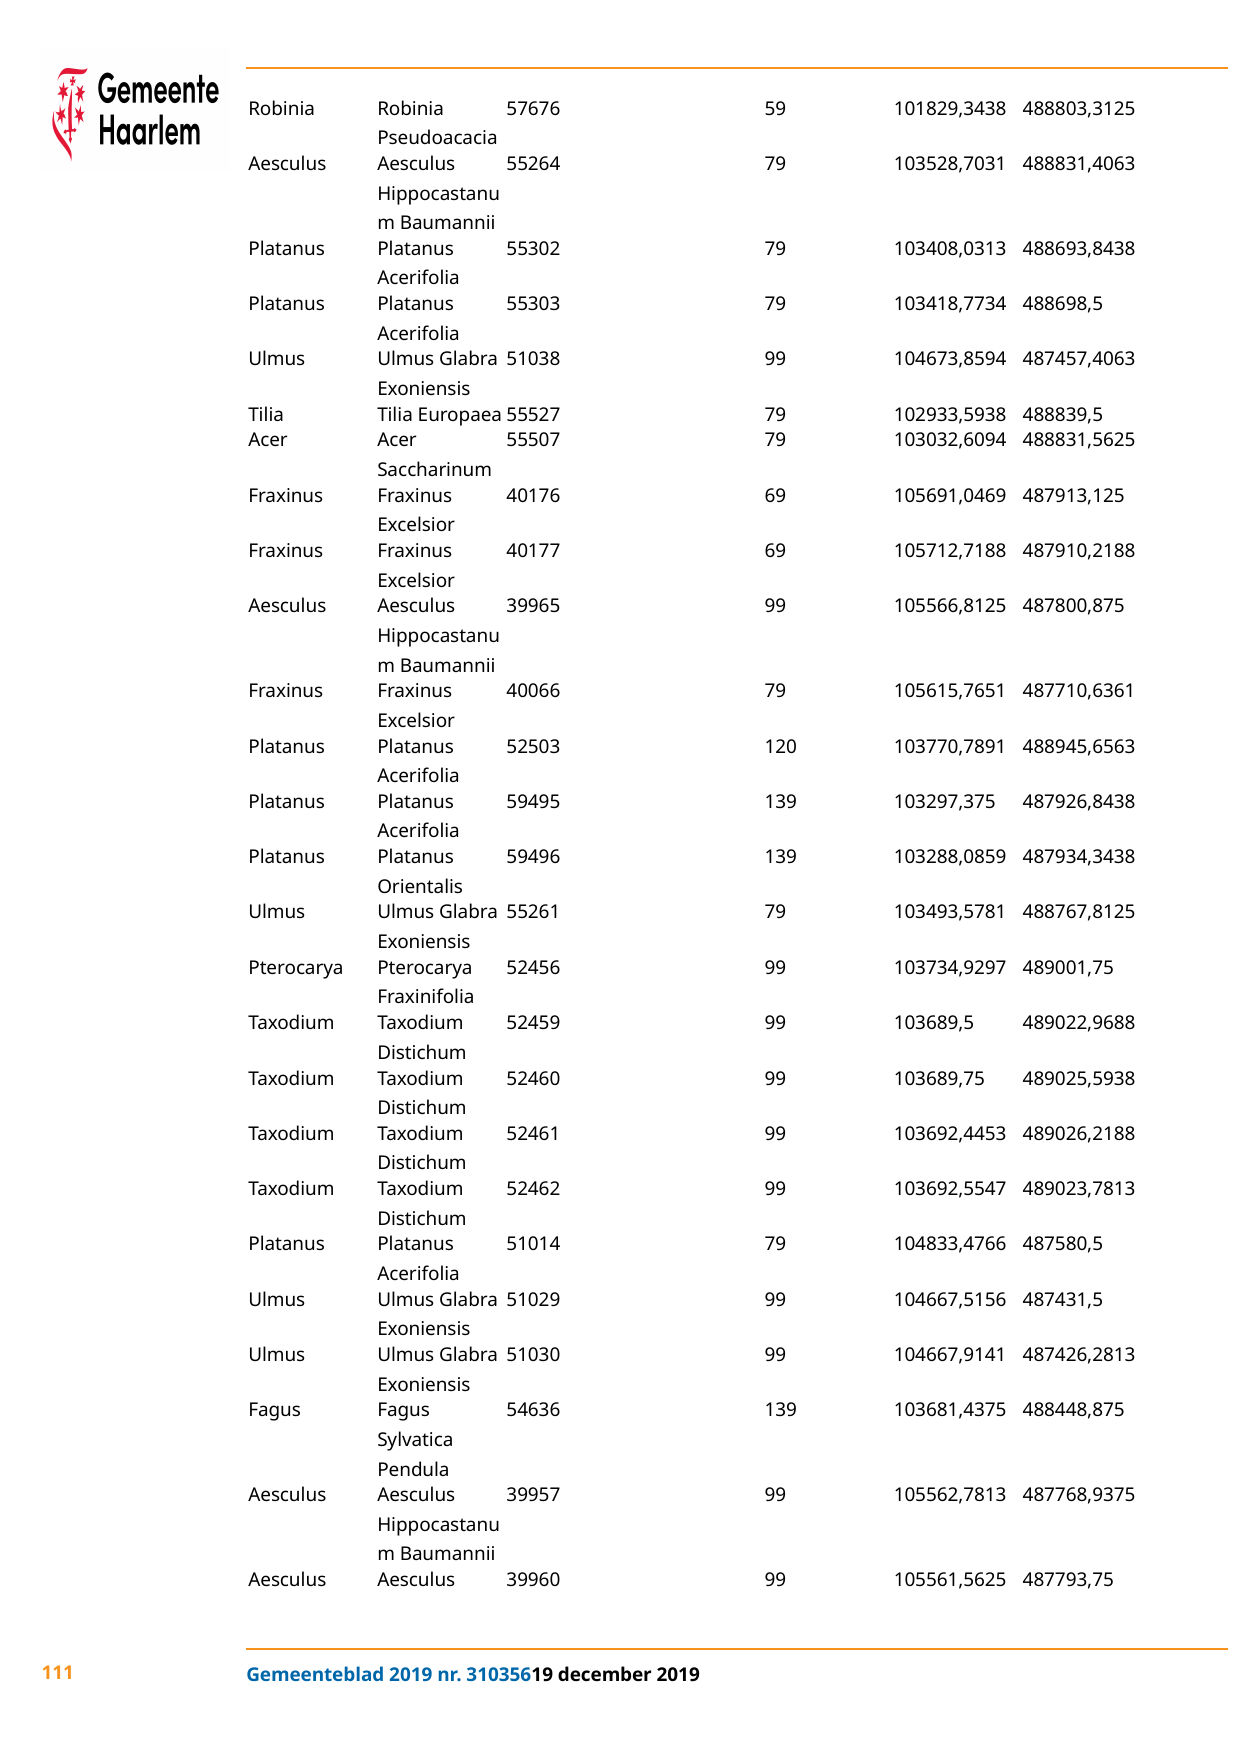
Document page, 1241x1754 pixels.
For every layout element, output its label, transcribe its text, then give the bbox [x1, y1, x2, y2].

table_cell 101829,3438 [894, 95, 1022, 150]
table_cell 487910,2188 [1023, 537, 1152, 593]
table_cell Taxodium Distichum [377, 1175, 506, 1231]
table_cell 489023,7813 [1023, 1175, 1152, 1231]
table_cell 40176 [506, 482, 635, 537]
table_cell Aesculus [377, 1566, 506, 1592]
table_cell Taxodium Distichum [377, 1065, 506, 1120]
table_cell 55527 [506, 401, 635, 427]
table_cell 103032,6094 [894, 427, 1022, 482]
table_cell 105712,7188 [894, 537, 1022, 593]
table_cell [635, 899, 764, 954]
table_cell Tilia [248, 401, 377, 427]
table_cell Ulmus Glabra Exoniensis [377, 1286, 506, 1341]
table_cell 79 [764, 1231, 893, 1286]
table_cell 54636 [506, 1397, 635, 1481]
table_cell Platanus Acerifolia [377, 290, 506, 346]
table_cell 105615,7651 [894, 678, 1022, 733]
table_cell 55302 [506, 235, 635, 290]
table_cell 103418,7734 [894, 290, 1022, 346]
table_cell Fraxinus Excelsior [377, 537, 506, 593]
table_cell Tilia Europaea [377, 401, 506, 427]
table_cell Ulmus Glabra Exoniensis [377, 346, 506, 401]
table_cell 99 [764, 1120, 893, 1175]
table_cell 488803,3125 [1023, 95, 1152, 150]
table_cell Fraxinus Excelsior [377, 482, 506, 537]
table_cell 99 [764, 1065, 893, 1120]
table_cell 104667,5156 [894, 1286, 1022, 1341]
table_cell Fraxinus [248, 537, 377, 593]
table_cell 55507 [506, 427, 635, 482]
table_cell [635, 150, 764, 235]
table_cell [635, 235, 764, 290]
table_cell 99 [764, 1175, 893, 1231]
table_cell 52461 [506, 1120, 635, 1175]
table_cell Ulmus [248, 346, 377, 401]
table_cell Pterocarya [248, 954, 377, 1009]
table_cell Platanus [248, 1231, 377, 1286]
table_cell Acer [248, 427, 377, 482]
table_cell [635, 593, 764, 677]
table_cell 52459 [506, 1009, 635, 1065]
table_cell 488839,5 [1023, 401, 1152, 427]
table_cell Ulmus Glabra Exoniensis [377, 1341, 506, 1397]
table_cell 103493,5781 [894, 899, 1022, 954]
table_cell Platanus [248, 788, 377, 843]
table_cell 139 [764, 844, 893, 899]
table_cell 487710,6361 [1023, 678, 1152, 733]
table_cell 487768,9375 [1023, 1481, 1152, 1566]
table_cell 105562,7813 [894, 1481, 1022, 1566]
table_cell Robinia [248, 95, 377, 150]
table_cell 39965 [506, 593, 635, 677]
table_cell 488831,4063 [1023, 150, 1152, 235]
table_cell Platanus [248, 235, 377, 290]
table_cell [635, 346, 764, 401]
table_cell 79 [764, 401, 893, 427]
table_cell 99 [764, 593, 893, 677]
table_cell [635, 733, 764, 788]
table_cell 59495 [506, 788, 635, 843]
table_cell 99 [764, 1286, 893, 1341]
table_cell 488693,8438 [1023, 235, 1152, 290]
table_cell Platanus [248, 733, 377, 788]
table_cell 52460 [506, 1065, 635, 1120]
table_cell Taxodium [248, 1120, 377, 1175]
table_cell Aesculus Hippocastanum Baumannii [377, 150, 506, 235]
table_cell 59 [764, 95, 893, 150]
table_cell 99 [764, 1341, 893, 1397]
table_cell 139 [764, 788, 893, 843]
table_cell 55264 [506, 150, 635, 235]
table_cell 488945,6563 [1023, 733, 1152, 788]
table_cell Fraxinus [248, 482, 377, 537]
table_cell 103408,0313 [894, 235, 1022, 290]
table_cell 39957 [506, 1481, 635, 1566]
table_cell 51038 [506, 346, 635, 401]
table_cell Fagus [248, 1397, 377, 1481]
table_cell 104833,4766 [894, 1231, 1022, 1286]
table_cell [635, 290, 764, 346]
table_cell 487457,4063 [1023, 346, 1152, 401]
table_cell [635, 95, 764, 150]
table_cell 103297,375 [894, 788, 1022, 843]
table_cell Aesculus [248, 1481, 377, 1566]
table_cell Ulmus [248, 1286, 377, 1341]
table_cell 55261 [506, 899, 635, 954]
table_cell Aesculus [248, 1566, 377, 1592]
table_cell Aesculus [248, 150, 377, 235]
table_cell 139 [764, 1397, 893, 1481]
table_cell Aesculus [248, 593, 377, 677]
table_cell 489001,75 [1023, 954, 1152, 1009]
table_cell 39960 [506, 1566, 635, 1592]
table_cell 104673,8594 [894, 346, 1022, 401]
table_cell Platanus Acerifolia [377, 788, 506, 843]
table_cell 79 [764, 427, 893, 482]
table_cell 79 [764, 290, 893, 346]
table_cell 103681,4375 [894, 1397, 1022, 1481]
table_cell 40066 [506, 678, 635, 733]
table_cell 52503 [506, 733, 635, 788]
table_cell [635, 1009, 764, 1065]
table_cell 103692,4453 [894, 1120, 1022, 1175]
table_cell 488767,8125 [1023, 899, 1152, 954]
table_cell 488698,5 [1023, 290, 1152, 346]
table_cell Taxodium Distichum [377, 1120, 506, 1175]
table_cell [635, 1065, 764, 1120]
table_cell [635, 678, 764, 733]
table_cell 487800,875 [1023, 593, 1152, 677]
table_cell 105561,5625 [894, 1566, 1022, 1592]
picture [41, 47, 231, 172]
table_cell 487913,125 [1023, 482, 1152, 537]
table_cell Fraxinus [248, 678, 377, 733]
table_cell 51029 [506, 1286, 635, 1341]
table_cell 103689,5 [894, 1009, 1022, 1065]
table_cell 489025,5938 [1023, 1065, 1152, 1120]
table_cell 120 [764, 733, 893, 788]
table_cell 103689,75 [894, 1065, 1022, 1120]
table_cell [635, 1397, 764, 1481]
table_cell 488448,875 [1023, 1397, 1152, 1481]
table_cell 489022,9688 [1023, 1009, 1152, 1065]
table_cell 55303 [506, 290, 635, 346]
table_cell [635, 1481, 764, 1566]
table_cell 488831,5625 [1023, 427, 1152, 482]
table_cell [635, 788, 764, 843]
table_cell 487934,3438 [1023, 844, 1152, 899]
table_cell Platanus [248, 290, 377, 346]
table_cell 487580,5 [1023, 1231, 1152, 1286]
table_cell [635, 1175, 764, 1231]
table_cell Taxodium [248, 1009, 377, 1065]
table_cell Aesculus Hippocastanum Baumannii [377, 1481, 506, 1566]
table_cell [635, 844, 764, 899]
table_cell 103770,7891 [894, 733, 1022, 788]
table_cell 99 [764, 1009, 893, 1065]
table_cell [635, 1341, 764, 1397]
table_cell 105691,0469 [894, 482, 1022, 537]
table_cell Taxodium [248, 1175, 377, 1231]
table_cell 103528,7031 [894, 150, 1022, 235]
table_cell 487793,75 [1023, 1566, 1152, 1592]
table_cell 52456 [506, 954, 635, 1009]
table_cell Platanus Orientalis [377, 844, 506, 899]
table_cell 489026,2188 [1023, 1120, 1152, 1175]
table_cell 59496 [506, 844, 635, 899]
table_cell Ulmus Glabra Exoniensis [377, 899, 506, 954]
table_cell 487426,2813 [1023, 1341, 1152, 1397]
table_cell 99 [764, 954, 893, 1009]
table_cell 79 [764, 150, 893, 235]
table_cell 79 [764, 235, 893, 290]
table_cell 52462 [506, 1175, 635, 1231]
table_cell 57676 [506, 95, 635, 150]
table_cell Acer Saccharinum [377, 427, 506, 482]
table_cell [635, 1231, 764, 1286]
table_cell [635, 482, 764, 537]
table_cell 103734,9297 [894, 954, 1022, 1009]
table_cell 102933,5938 [894, 401, 1022, 427]
table_cell Platanus Acerifolia [377, 235, 506, 290]
table_cell [635, 427, 764, 482]
table_cell Robinia Pseudoacacia [377, 95, 506, 150]
table_cell Fraxinus Excelsior [377, 678, 506, 733]
table_cell 103288,0859 [894, 844, 1022, 899]
table_cell Taxodium [248, 1065, 377, 1120]
table_cell Ulmus [248, 1341, 377, 1397]
table_cell Platanus Acerifolia [377, 1231, 506, 1286]
table_cell 79 [764, 678, 893, 733]
table_cell Platanus Acerifolia [377, 733, 506, 788]
table_cell 487431,5 [1023, 1286, 1152, 1341]
table_cell Taxodium Distichum [377, 1009, 506, 1065]
table_cell 99 [764, 1481, 893, 1566]
table_cell 51030 [506, 1341, 635, 1397]
table_cell 99 [764, 346, 893, 401]
table_cell 103692,5547 [894, 1175, 1022, 1231]
table_cell 105566,8125 [894, 593, 1022, 677]
table_cell Fagus Sylvatica Pendula [377, 1397, 506, 1481]
table_cell Pterocarya Fraxinifolia [377, 954, 506, 1009]
table_cell 79 [764, 899, 893, 954]
table_cell 99 [764, 1566, 893, 1592]
table_cell 51014 [506, 1231, 635, 1286]
table_cell Ulmus [248, 899, 377, 954]
table_cell 69 [764, 537, 893, 593]
table_cell 487926,8438 [1023, 788, 1152, 843]
table_cell 69 [764, 482, 893, 537]
table_cell Platanus [248, 844, 377, 899]
table_cell 104667,9141 [894, 1341, 1022, 1397]
table_cell [635, 1286, 764, 1341]
table_cell [635, 1566, 764, 1592]
table_cell 40177 [506, 537, 635, 593]
table_cell Aesculus Hippocastanum Baumannii [377, 593, 506, 677]
table_cell [635, 954, 764, 1009]
table_cell [635, 401, 764, 427]
table_cell [635, 537, 764, 593]
table_cell [635, 1120, 764, 1175]
